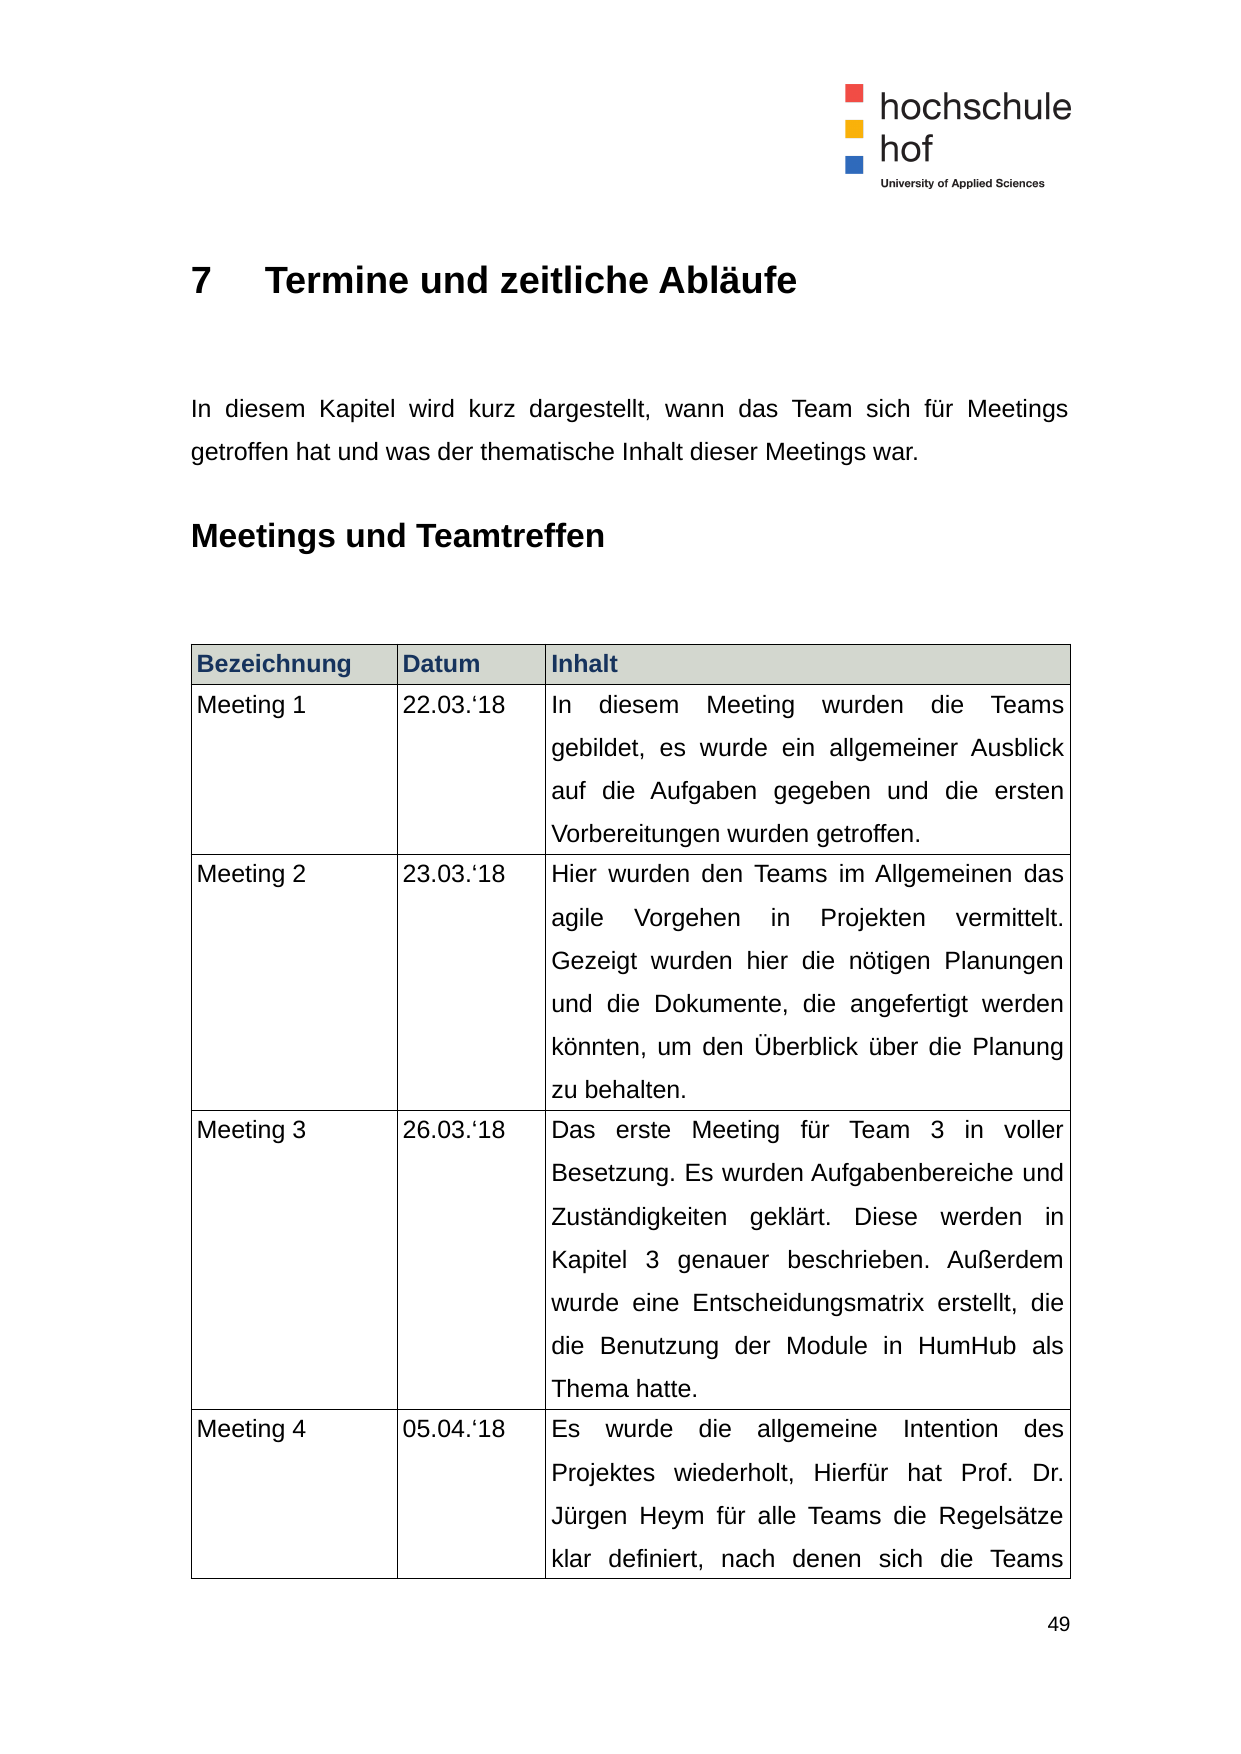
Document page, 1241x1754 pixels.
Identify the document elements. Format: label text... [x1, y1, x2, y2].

text In diesem Kapitel wird kurz dargestellt, wann das Team sich für Meetings getroffen hat und was der thematische Inhalt dieser Meetings war. [191, 394, 1070, 466]
picture [845, 84, 1071, 189]
table_cell 23.03.‘18 [398, 855, 545, 1109]
table_cell 26.03.‘18 [398, 1111, 545, 1408]
table_cell 05.04.‘18 [398, 1410, 545, 1578]
table_header Inhalt [546, 645, 1070, 684]
table_header Bezeichnung [192, 645, 397, 684]
table_cell Meeting 4 [192, 1410, 397, 1578]
table_cell Meeting 2 [192, 855, 397, 1109]
subtitle Termine und zeitliche Abläufe [191, 258, 1070, 302]
table_cell Meeting 1 [192, 685, 397, 853]
table_cell Hier wurden den Teams im Allgemeinen das agile Vorgehen in Projekten vermittelt. Gezeigt wurden hier die nötigen Planungen und die Dokumente, die angefertigt werden könnten, um den Überblick über die Planung zu behalten. [546, 855, 1070, 1109]
table_cell Es wurde die allgemeine Intention des Projektes wiederholt, Hierfür hat Prof. Dr. Jürgen Heym für alle Teams die Regelsätze klar definiert, nach denen sich die Teams [546, 1410, 1070, 1578]
subtitle Meetings und Teamtreffen [191, 515, 1070, 554]
table_cell Meeting 3 [192, 1111, 397, 1408]
table_cell 22.03.‘18 [398, 685, 545, 853]
table_cell In diesem Meeting wurden die Teams gebildet, es wurde ein allgemeiner Ausblick auf die Aufgaben gegeben und die ersten Vorbereitungen wurden getroffen. [546, 685, 1070, 853]
table_cell Das erste Meeting für Team 3 in voller Besetzung. Es wurden Aufgabenbereiche und Zuständigkeiten geklärt. Diese werden in Kapitel 3 genauer beschrieben. Außerdem wurde eine Entscheidungsmatrix erstellt, die die Benutzung der Module in HumHub als Thema hatte. [546, 1111, 1070, 1408]
table_header Datum [398, 645, 545, 684]
